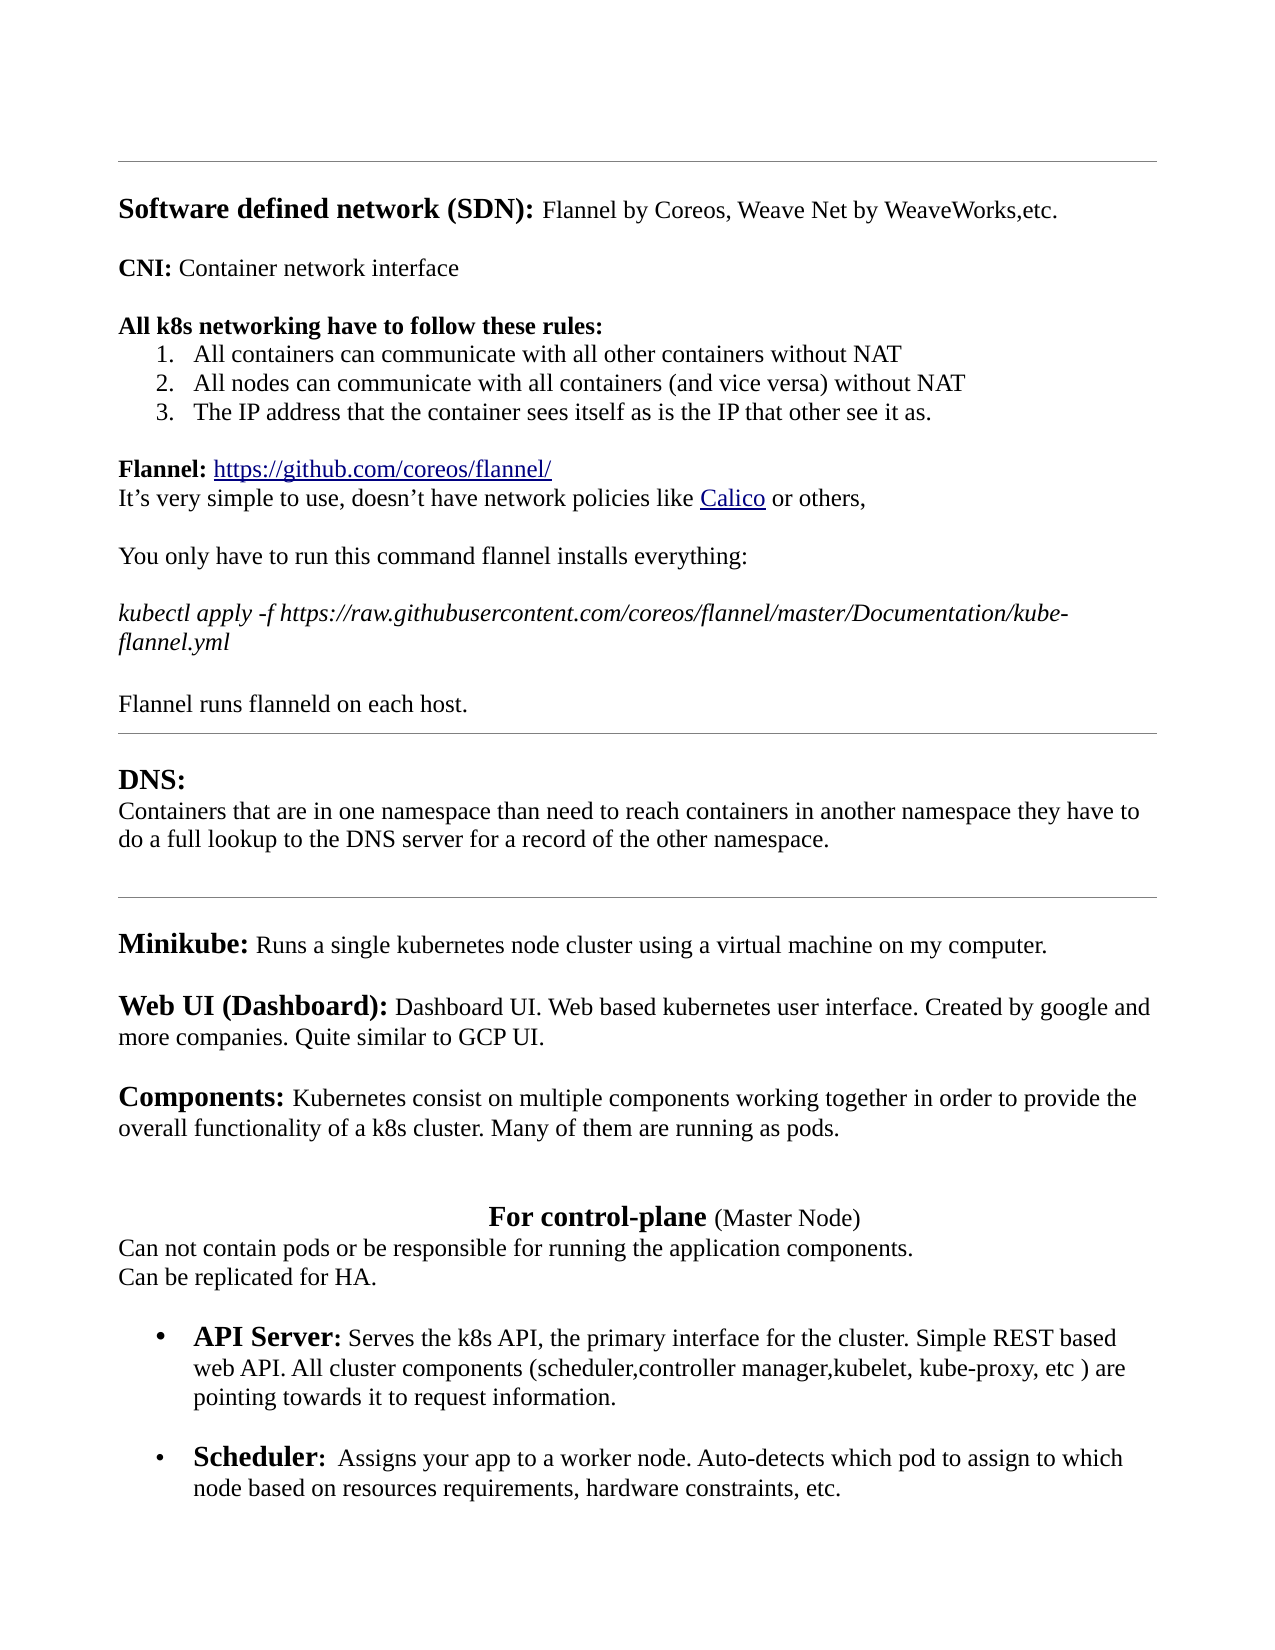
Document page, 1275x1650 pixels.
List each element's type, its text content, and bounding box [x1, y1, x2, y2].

text It’s very simple to use, doesn’t have network policies like Calico or others, [118, 483, 1157, 512]
text Flannel: https://github.com/coreos/flannel/ [118, 454, 1157, 483]
text CNI: Container network interface [118, 253, 1157, 282]
list All nodes can communicate with all containers (and vice versa) without NAT [156, 368, 1157, 397]
text Software defined network (SDN): Flannel by Coreos, Weave Net by WeaveWorks,etc. [118, 191, 1157, 224]
text Minikube: Runs a single kubernetes node cluster using a virtual machine on my computer. [118, 926, 1157, 960]
list The IP address that the container sees itself as is the IP that other see it as. [156, 397, 1157, 426]
text kubectl apply -f https://raw.githubusercontent.com/coreos/flannel/master/Documentation/kube-flannel.yml [118, 598, 1157, 656]
list All containers can communicate with all other containers without NAT [156, 339, 1157, 368]
text Flannel runs flanneld on each host. [118, 689, 1157, 718]
text For control-plane (Master Node) [118, 1199, 1157, 1233]
list API Server: Serves the k8s API, the primary interface for the cluster. Simple REST based web API. All cluster components (scheduler,controller manager,kubelet, kube-proxy, etc ) are pointing towards it to request information. [156, 1319, 1157, 1410]
list Scheduler: Assigns your app to a worker node. Auto-detects which pod to assign to which node based on resources requirements, hardware constraints, etc. [156, 1439, 1157, 1501]
text You only have to run this command flannel installs everything: [118, 541, 1157, 569]
text DNS: [118, 762, 1157, 796]
text Web UI (Dashboard): Dashboard UI. Web based kubernetes user interface. Created by google and more companies. Quite similar to GCP UI. [118, 988, 1157, 1051]
text Containers that are in one namespace than need to reach containers in another namespace they have to do a full lookup to the DNS server for a record of the other namespace. [118, 796, 1157, 853]
text Components: Kubernetes consist on multiple components working together in order to provide the overall functionality of a k8s cluster. Many of them are running as pods. [118, 1079, 1157, 1142]
text All k8s networking have to follow these rules: [118, 311, 1157, 339]
text Can not contain pods or be responsible for running the application components. [118, 1233, 1157, 1262]
text Can be replicated for HA. [118, 1262, 1157, 1290]
